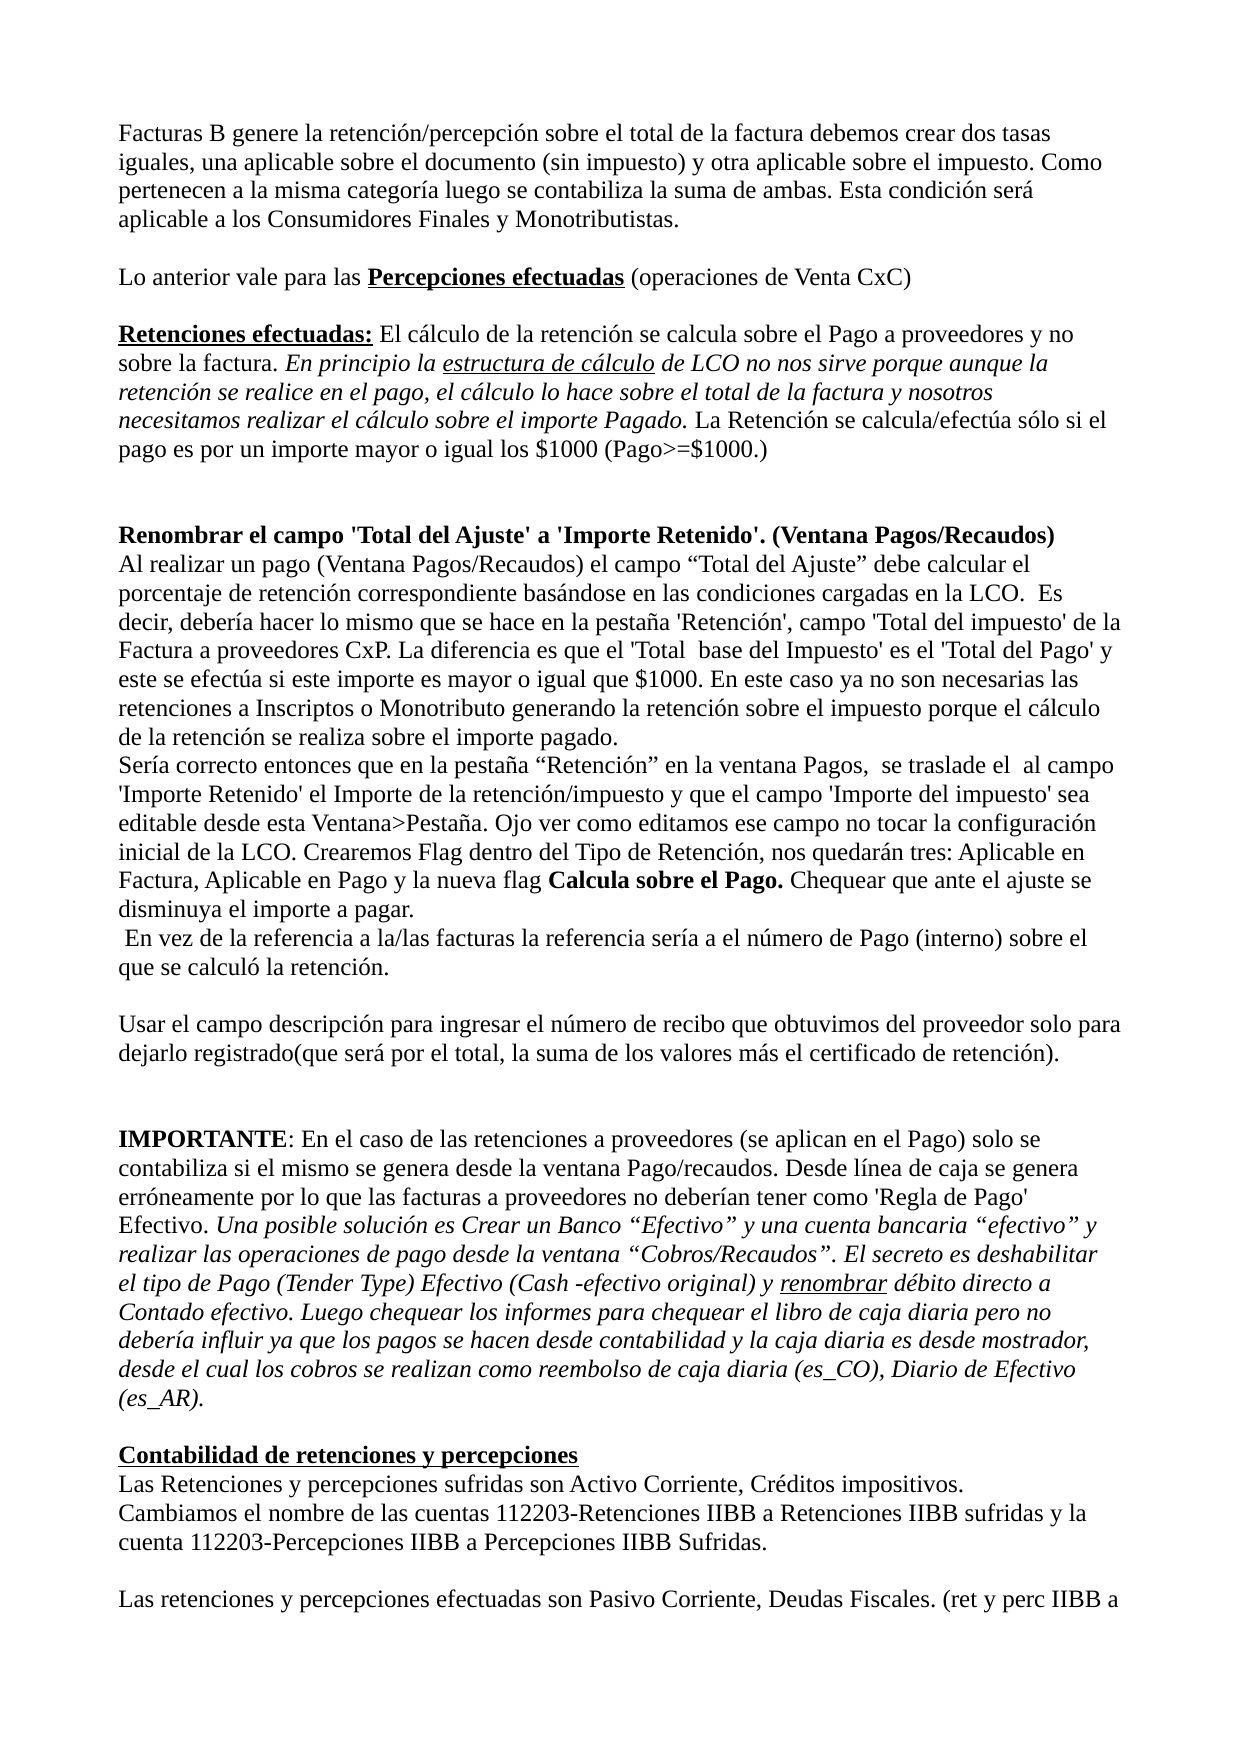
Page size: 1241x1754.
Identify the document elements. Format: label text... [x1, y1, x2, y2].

text Renombrar el campo 'Total del Ajuste' a 'Importe Retenido'. (Ventana Pagos/Recaudos) [118, 521, 1122, 549]
text Lo anterior vale para las Percepciones efectuadas (operaciones de Venta CxC) [118, 262, 1122, 291]
text Cambiamos el nombre de las cuentas 112203-Retenciones IIBB a Retenciones IIBB sufridas y la cuenta 112203-Percepciones IIBB a Percepciones IIBB Sufridas. [118, 1498, 1122, 1556]
text En vez de la referencia a la/las facturas la referencia sería a el número de Pago (interno) sobre el que se calculó la retención. [118, 923, 1122, 981]
text Las retenciones y percepciones efectuadas son Pasivo Corriente, Deudas Fiscales. (ret y perc IIBB a [118, 1584, 1122, 1613]
text Las Retenciones y percepciones sufridas son Activo Corriente, Créditos impositivos. [118, 1469, 1122, 1498]
text Usar el campo descripción para ingresar el número de recibo que obtuvimos del proveedor solo para dejarlo registrado(que será por el total, la suma de los valores más el certificado de retención). [118, 1009, 1122, 1067]
text Al realizar un pago (Ventana Pagos/Recaudos) el campo “Total del Ajuste” debe calcular el porcentaje de retención correspondiente basándose en las condiciones cargadas en la LCO. Es decir, debería hacer lo mismo que se hace en la pestaña 'Retención', campo 'Total del impuesto' de la Factura a proveedores CxP. La diferencia es que el 'Total base del Impuesto' es el 'Total del Pago' y este se efectúa si este importe es mayor o igual que $1000. En este caso ya no son necesarias las retenciones a Inscriptos o Monotributo generando la retención sobre el impuesto porque el cálculo de la retención se realiza sobre el importe pagado. [118, 549, 1122, 751]
text Facturas B genere la retención/percepción sobre el total de la factura debemos crear dos tasas iguales, una aplicable sobre el documento (sin impuesto) y otra aplicable sobre el impuesto. Como pertenecen a la misma categoría luego se contabiliza la suma de ambas. Esta condición será aplicable a los Consumidores Finales y Monotributistas. [118, 118, 1122, 233]
text Sería correcto entonces que en la pestaña “Retención” en la ventana Pagos, se traslade el al campo 'Importe Retenido' el Importe de la retención/impuesto y que el campo 'Importe del impuesto' sea editable desde esta Ventana>Pestaña. Ojo ver como editamos ese campo no tocar la configuración inicial de la LCO. Crearemos Flag dentro del Tipo de Retención, nos quedarán tres: Aplicable en Factura, Aplicable en Pago y la nueva flag Calcula sobre el Pago. Chequear que ante el ajuste se disminuya el importe a pagar. [118, 751, 1122, 923]
text Contabilidad de retenciones y percepciones [118, 1441, 1122, 1469]
text IMPORTANTE: En el caso de las retenciones a proveedores (se aplican en el Pago) solo se contabiliza si el mismo se genera desde la ventana Pago/recaudos. Desde línea de caja se genera erróneamente por lo que las facturas a proveedores no deberían tener como 'Regla de Pago' Efectivo. Una posible solución es Crear un Banco “Efectivo” y una cuenta bancaria “efectivo” y realizar las operaciones de pago desde la ventana “Cobros/Recaudos”. El secreto es deshabilitar el tipo de Pago (Tender Type) Efectivo (Cash -efectivo original) y renombrar débito directo a Contado efectivo. Luego chequear los informes para chequear el libro de caja diaria pero no debería influir ya que los pagos se hacen desde contabilidad y la caja diaria es desde mostrador, desde el cual los cobros se realizan como reembolso de caja diaria (es_CO), Diario de Efectivo (es_AR). [118, 1124, 1122, 1412]
text Retenciones efectuadas: El cálculo de la retención se calcula sobre el Pago a proveedores y no sobre la factura. En principio la estructura de cálculo de LCO no nos sirve porque aunque la retención se realice en el pago, el cálculo lo hace sobre el total de la factura y nosotros necesitamos realizar el cálculo sobre el importe Pagado. La Retención se calcula/efectúa sólo si el pago es por un importe mayor o igual los $1000 (Pago>=$1000.) [118, 319, 1122, 463]
